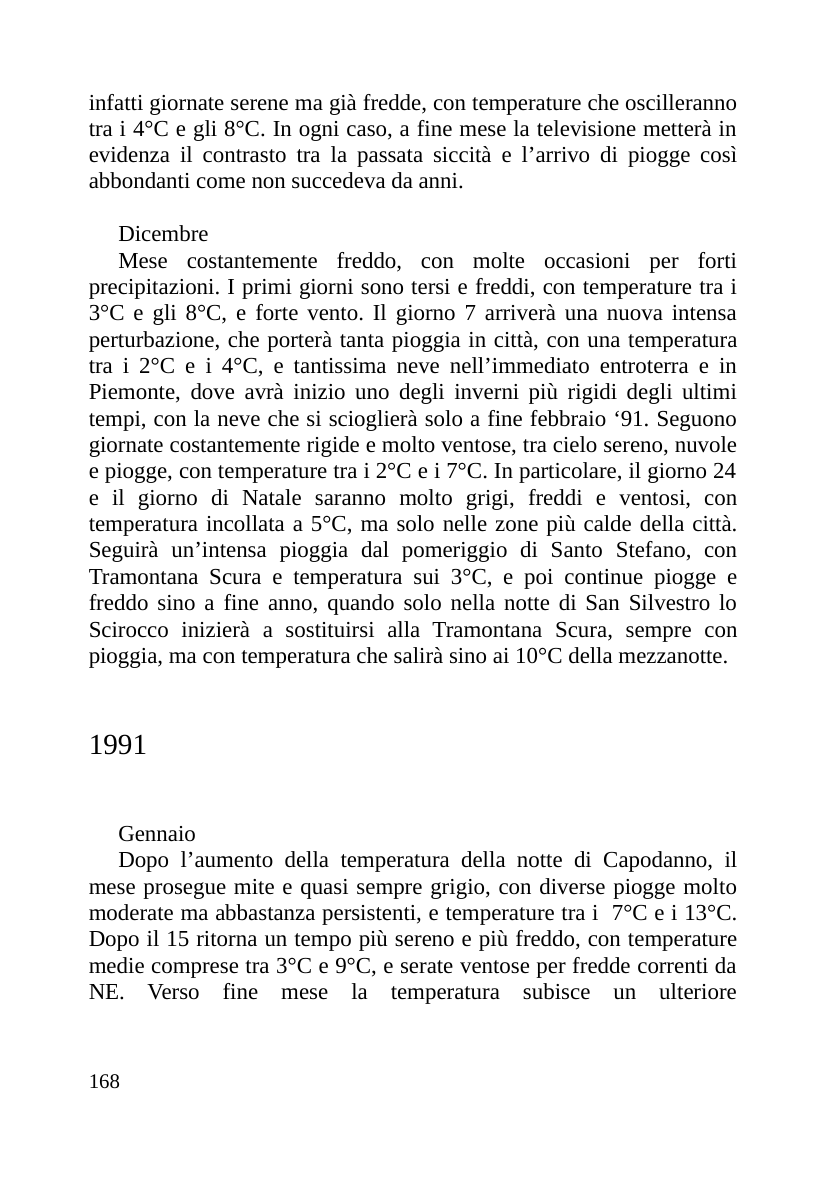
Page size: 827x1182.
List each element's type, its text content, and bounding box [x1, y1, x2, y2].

subtitle 1991 [88, 727, 738, 761]
text Dicembre [88, 220, 738, 247]
text infatti giornate serene ma già fredde, con temperature che oscilleranno tra i 4°C e gli 8°C. In ogni caso, a fine mese la televisione metterà in evidenza il contrasto tra la passata siccità e l’arrivo di piogge così abbondanti come non succedeva da anni. [88, 88, 738, 194]
text Dopo l’aumento della temperatura della notte di Capodanno, il mese prosegue mite e quasi sempre grigio, con diverse piogge molto moderate ma abbastanza persistenti, e temperature tra i 7°C e i 13°C. Dopo il 15 ritorna un tempo più sereno e più freddo, con temperature medie comprese tra 3°C e 9°C, e serate ventose per fredde correnti da NE. Verso fine mese la temperatura subisce un ulteriore [88, 846, 738, 1004]
text Mese costantemente freddo, con molte occasioni per forti precipitazioni. I primi giorni sono tersi e freddi, con temperature tra i 3°C e gli 8°C, e forte vento. Il giorno 7 arriverà una nuova intensa perturbazione, che porterà tanta pioggia in città, con una temperatura tra i 2°C e i 4°C, e tantissima neve nell’immediato entroterra e in Piemonte, dove avrà inizio uno degli inverni più rigidi degli ultimi tempi, con la neve che si scioglierà solo a fine febbraio ‘91. Seguono giornate costantemente rigide e molto ventose, tra cielo sereno, nuvole e piogge, con temperature tra i 2°C e i 7°C. In particolare, il giorno 24 e il giorno di Natale saranno molto grigi, freddi e ventosi, con temperatura incollata a 5°C, ma solo nelle zone più calde della città. Seguirà un’intensa pioggia dal pomeriggio di Santo Stefano, con Tramontana Scura e temperatura sui 3°C, e poi continue piogge e freddo sino a fine anno, quando solo nella notte di San Silvestro lo Scirocco inizierà a sostituirsi alla Tramontana Scura, sempre con pioggia, ma con temperatura che salirà sino ai 10°C della mezzanotte. [88, 247, 738, 668]
text Gennaio [88, 820, 738, 846]
